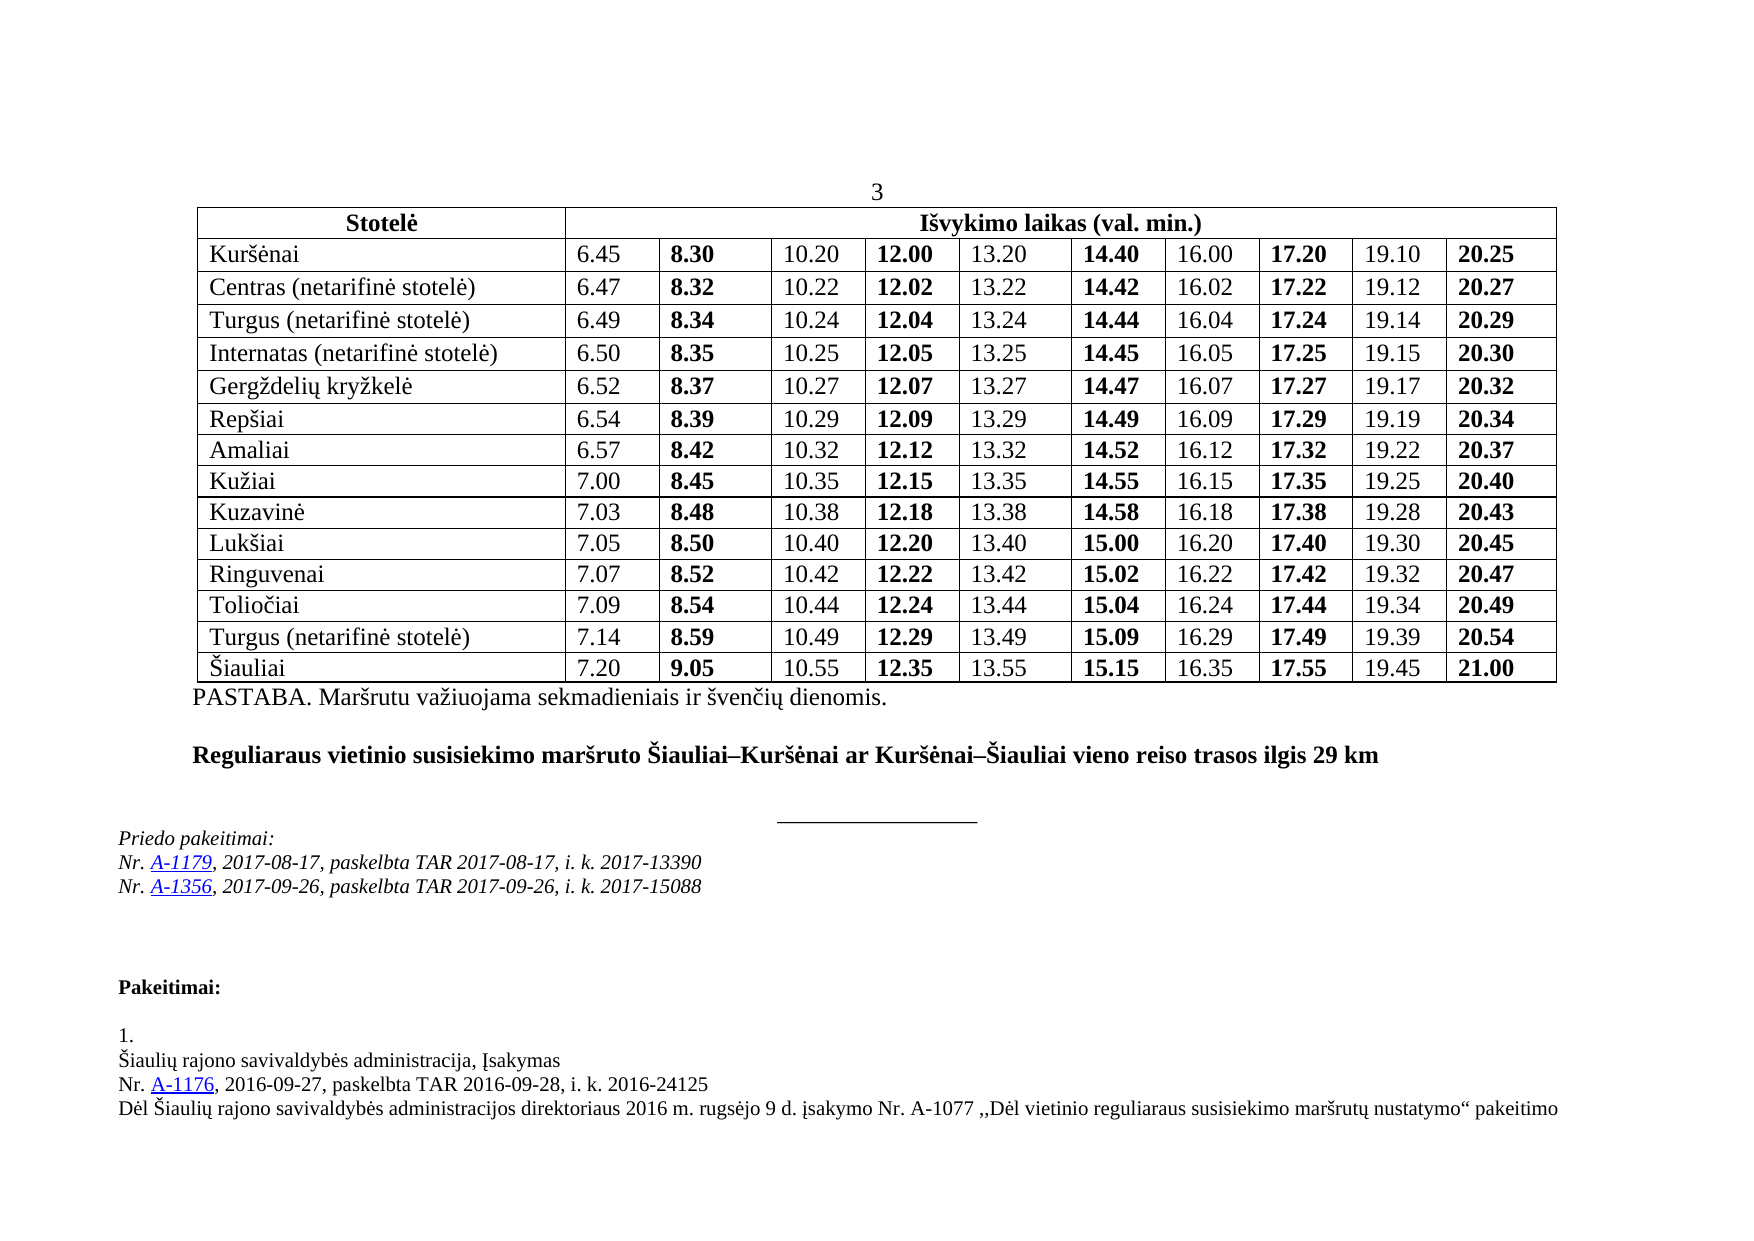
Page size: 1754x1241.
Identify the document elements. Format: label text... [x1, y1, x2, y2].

table_cell 6.57 [566, 435, 659, 465]
table_cell 13.24 [960, 305, 1071, 337]
table_cell 10.42 [772, 560, 865, 589]
table_cell Kuršėnai [198, 239, 565, 271]
text Reguliaraus vietinio susisiekimo maršruto Šiauliai–Kuršėnai ar Kuršėnai–Šiauliai vieno reiso trasos ilgis 29 km [118, 740, 1636, 769]
table_cell 10.22 [772, 272, 865, 304]
table_cell 20.43 [1447, 498, 1556, 527]
table_cell 13.35 [960, 466, 1071, 496]
table_cell 8.30 [660, 239, 771, 271]
table_cell 20.27 [1447, 272, 1556, 304]
table_cell 13.55 [960, 653, 1071, 681]
table_cell Turgus (netarifinė stotelė) [198, 305, 565, 337]
table_cell Stotelė [198, 208, 565, 238]
table_cell 13.25 [960, 338, 1071, 370]
table_cell 12.20 [866, 529, 959, 558]
table_cell 10.24 [772, 305, 865, 337]
table_cell 16.22 [1166, 560, 1259, 589]
table_cell 8.32 [660, 272, 771, 304]
table_cell 21.00 [1447, 653, 1556, 681]
table_cell 8.34 [660, 305, 771, 337]
table_cell 16.07 [1166, 371, 1259, 403]
table_cell 19.45 [1353, 653, 1446, 681]
table_cell 17.22 [1260, 272, 1352, 304]
table_cell 6.54 [566, 404, 659, 434]
table_cell 20.37 [1447, 435, 1556, 465]
text Priedo pakeitimai: [118, 826, 1636, 850]
text Nr. A-1176, 2016-09-27, paskelbta TAR 2016-09-28, i. k. 2016-24125 [118, 1072, 1636, 1096]
table_cell 20.34 [1447, 404, 1556, 434]
table_cell 17.55 [1260, 653, 1352, 681]
table_cell 8.59 [660, 622, 771, 652]
table_cell 19.32 [1353, 560, 1446, 589]
table_cell 16.05 [1166, 338, 1259, 370]
table_cell 12.24 [866, 591, 959, 621]
table_cell 17.44 [1260, 591, 1352, 621]
table_cell 17.42 [1260, 560, 1352, 589]
table_cell 20.49 [1447, 591, 1556, 621]
table_cell 14.44 [1072, 305, 1165, 337]
table_cell 13.38 [960, 498, 1071, 527]
table_cell 8.52 [660, 560, 771, 589]
table_cell 16.09 [1166, 404, 1259, 434]
table_cell 15.09 [1072, 622, 1165, 652]
table_cell 15.00 [1072, 529, 1165, 558]
table_cell 10.38 [772, 498, 865, 527]
table_cell 20.25 [1447, 239, 1556, 271]
table_cell 12.29 [866, 622, 959, 652]
text Nr. A-1356, 2017-09-26, paskelbta TAR 2017-09-26, i. k. 2017-15088 [118, 874, 1636, 898]
table_cell Išvykimo laikas (val. min.) [566, 208, 1556, 238]
table_cell 20.45 [1447, 529, 1556, 558]
text PASTABA. Maršrutu važiuojama sekmadieniais ir švenčių dienomis. [118, 682, 1636, 711]
table_cell 19.14 [1353, 305, 1446, 337]
table_cell 9.05 [660, 653, 771, 681]
table_cell Amaliai [198, 435, 565, 465]
table_cell 17.27 [1260, 371, 1352, 403]
table_cell 6.52 [566, 371, 659, 403]
text Šiaulių rajono savivaldybės administracija, Įsakymas [118, 1047, 1636, 1072]
table_cell 16.29 [1166, 622, 1259, 652]
table_cell 14.52 [1072, 435, 1165, 465]
table_cell 8.37 [660, 371, 771, 403]
table_cell 17.20 [1260, 239, 1352, 271]
table_cell 10.49 [772, 622, 865, 652]
table_cell 7.07 [566, 560, 659, 589]
table_cell 7.03 [566, 498, 659, 527]
text Pakeitimai: [118, 975, 1636, 999]
table_cell 10.55 [772, 653, 865, 681]
text Nr. A-1179, 2017-08-17, paskelbta TAR 2017-08-17, i. k. 2017-13390 [118, 850, 1636, 874]
table_cell 8.45 [660, 466, 771, 496]
table_cell 19.28 [1353, 498, 1446, 527]
table_cell 17.32 [1260, 435, 1352, 465]
table_cell 20.29 [1447, 305, 1556, 337]
table_cell 17.25 [1260, 338, 1352, 370]
table_cell 17.29 [1260, 404, 1352, 434]
table_cell 13.49 [960, 622, 1071, 652]
table_cell 19.17 [1353, 371, 1446, 403]
table_cell 14.47 [1072, 371, 1165, 403]
table_cell 16.12 [1166, 435, 1259, 465]
table_cell Toliočiai [198, 591, 565, 621]
table_cell 10.40 [772, 529, 865, 558]
table_cell 14.55 [1072, 466, 1165, 496]
table_cell 20.54 [1447, 622, 1556, 652]
table_cell 12.04 [866, 305, 959, 337]
table_cell 10.32 [772, 435, 865, 465]
table_cell 6.47 [566, 272, 659, 304]
table_cell 19.15 [1353, 338, 1446, 370]
table_cell 13.29 [960, 404, 1071, 434]
table_cell 8.42 [660, 435, 771, 465]
table_cell 6.49 [566, 305, 659, 337]
table_cell 19.10 [1353, 239, 1446, 271]
text Dėl Šiaulių rajono savivaldybės administracijos direktoriaus 2016 m. rugsėjo 9 d. įsakymo Nr. A-1077 ,,Dėl vietinio reguliaraus susisiekimo maršrutų nustatymo“ pakeitimo [118, 1096, 1636, 1120]
table_cell Kužiai [198, 466, 565, 496]
table_cell Kuzavinė [198, 498, 565, 527]
table_cell 8.35 [660, 338, 771, 370]
table_cell 12.12 [866, 435, 959, 465]
table_cell 16.00 [1166, 239, 1259, 271]
table_cell 15.02 [1072, 560, 1165, 589]
table_cell 14.45 [1072, 338, 1165, 370]
table_cell 12.35 [866, 653, 959, 681]
table_cell 6.45 [566, 239, 659, 271]
table_cell 16.04 [1166, 305, 1259, 337]
table_cell 13.27 [960, 371, 1071, 403]
table_cell 13.32 [960, 435, 1071, 465]
table_cell 7.05 [566, 529, 659, 558]
table_cell 13.22 [960, 272, 1071, 304]
table_cell 10.25 [772, 338, 865, 370]
table_cell 12.22 [866, 560, 959, 589]
table_cell 10.20 [772, 239, 865, 271]
table_cell 20.40 [1447, 466, 1556, 496]
table_cell Centras (netarifinė stotelė) [198, 272, 565, 304]
table_cell 12.07 [866, 371, 959, 403]
table_cell 12.00 [866, 239, 959, 271]
table_cell 16.15 [1166, 466, 1259, 496]
table_cell 17.49 [1260, 622, 1352, 652]
table_cell Repšiai [198, 404, 565, 434]
table_cell 19.12 [1353, 272, 1446, 304]
table_cell Lukšiai [198, 529, 565, 558]
table_cell 12.02 [866, 272, 959, 304]
table_cell 8.54 [660, 591, 771, 621]
table_cell 13.44 [960, 591, 1071, 621]
table_cell 19.25 [1353, 466, 1446, 496]
table_cell 13.42 [960, 560, 1071, 589]
table_cell 17.24 [1260, 305, 1352, 337]
table_cell 20.32 [1447, 371, 1556, 403]
table_cell 15.04 [1072, 591, 1165, 621]
table_cell 16.35 [1166, 653, 1259, 681]
table_cell 6.50 [566, 338, 659, 370]
table_cell Turgus (netarifinė stotelė) [198, 622, 565, 652]
table_cell 10.44 [772, 591, 865, 621]
table_cell 19.34 [1353, 591, 1446, 621]
table_cell 17.35 [1260, 466, 1352, 496]
text 1. [118, 1023, 1636, 1047]
table_cell 20.47 [1447, 560, 1556, 589]
table_cell 20.30 [1447, 338, 1556, 370]
table_cell 16.20 [1166, 529, 1259, 558]
table_cell 14.58 [1072, 498, 1165, 527]
table_cell 16.18 [1166, 498, 1259, 527]
table_cell 10.27 [772, 371, 865, 403]
table_cell 16.02 [1166, 272, 1259, 304]
table_cell 8.48 [660, 498, 771, 527]
table_cell Internatas (netarifinė stotelė) [198, 338, 565, 370]
table_cell 16.24 [1166, 591, 1259, 621]
table_cell 14.42 [1072, 272, 1165, 304]
table_cell 19.22 [1353, 435, 1446, 465]
table_cell Ringuvenai [198, 560, 565, 589]
table_cell 7.14 [566, 622, 659, 652]
table_cell 12.09 [866, 404, 959, 434]
table_cell 8.39 [660, 404, 771, 434]
table_cell 12.05 [866, 338, 959, 370]
table_cell 13.40 [960, 529, 1071, 558]
table_cell 19.39 [1353, 622, 1446, 652]
text ________________ [118, 797, 1636, 826]
table_cell 7.09 [566, 591, 659, 621]
table_cell 12.15 [866, 466, 959, 496]
table_cell 10.29 [772, 404, 865, 434]
table_cell 12.18 [866, 498, 959, 527]
table_cell Gergždelių kryžkelė [198, 371, 565, 403]
table_cell 19.30 [1353, 529, 1446, 558]
table_cell Šiauliai [198, 653, 565, 681]
table_cell 14.40 [1072, 239, 1165, 271]
table_cell 8.50 [660, 529, 771, 558]
table_cell 13.20 [960, 239, 1071, 271]
table_cell 14.49 [1072, 404, 1165, 434]
table_cell 15.15 [1072, 653, 1165, 681]
table_cell 10.35 [772, 466, 865, 496]
table_cell 19.19 [1353, 404, 1446, 434]
table_cell 7.00 [566, 466, 659, 496]
table_cell 7.20 [566, 653, 659, 681]
table_cell 17.38 [1260, 498, 1352, 527]
table_cell 17.40 [1260, 529, 1352, 558]
